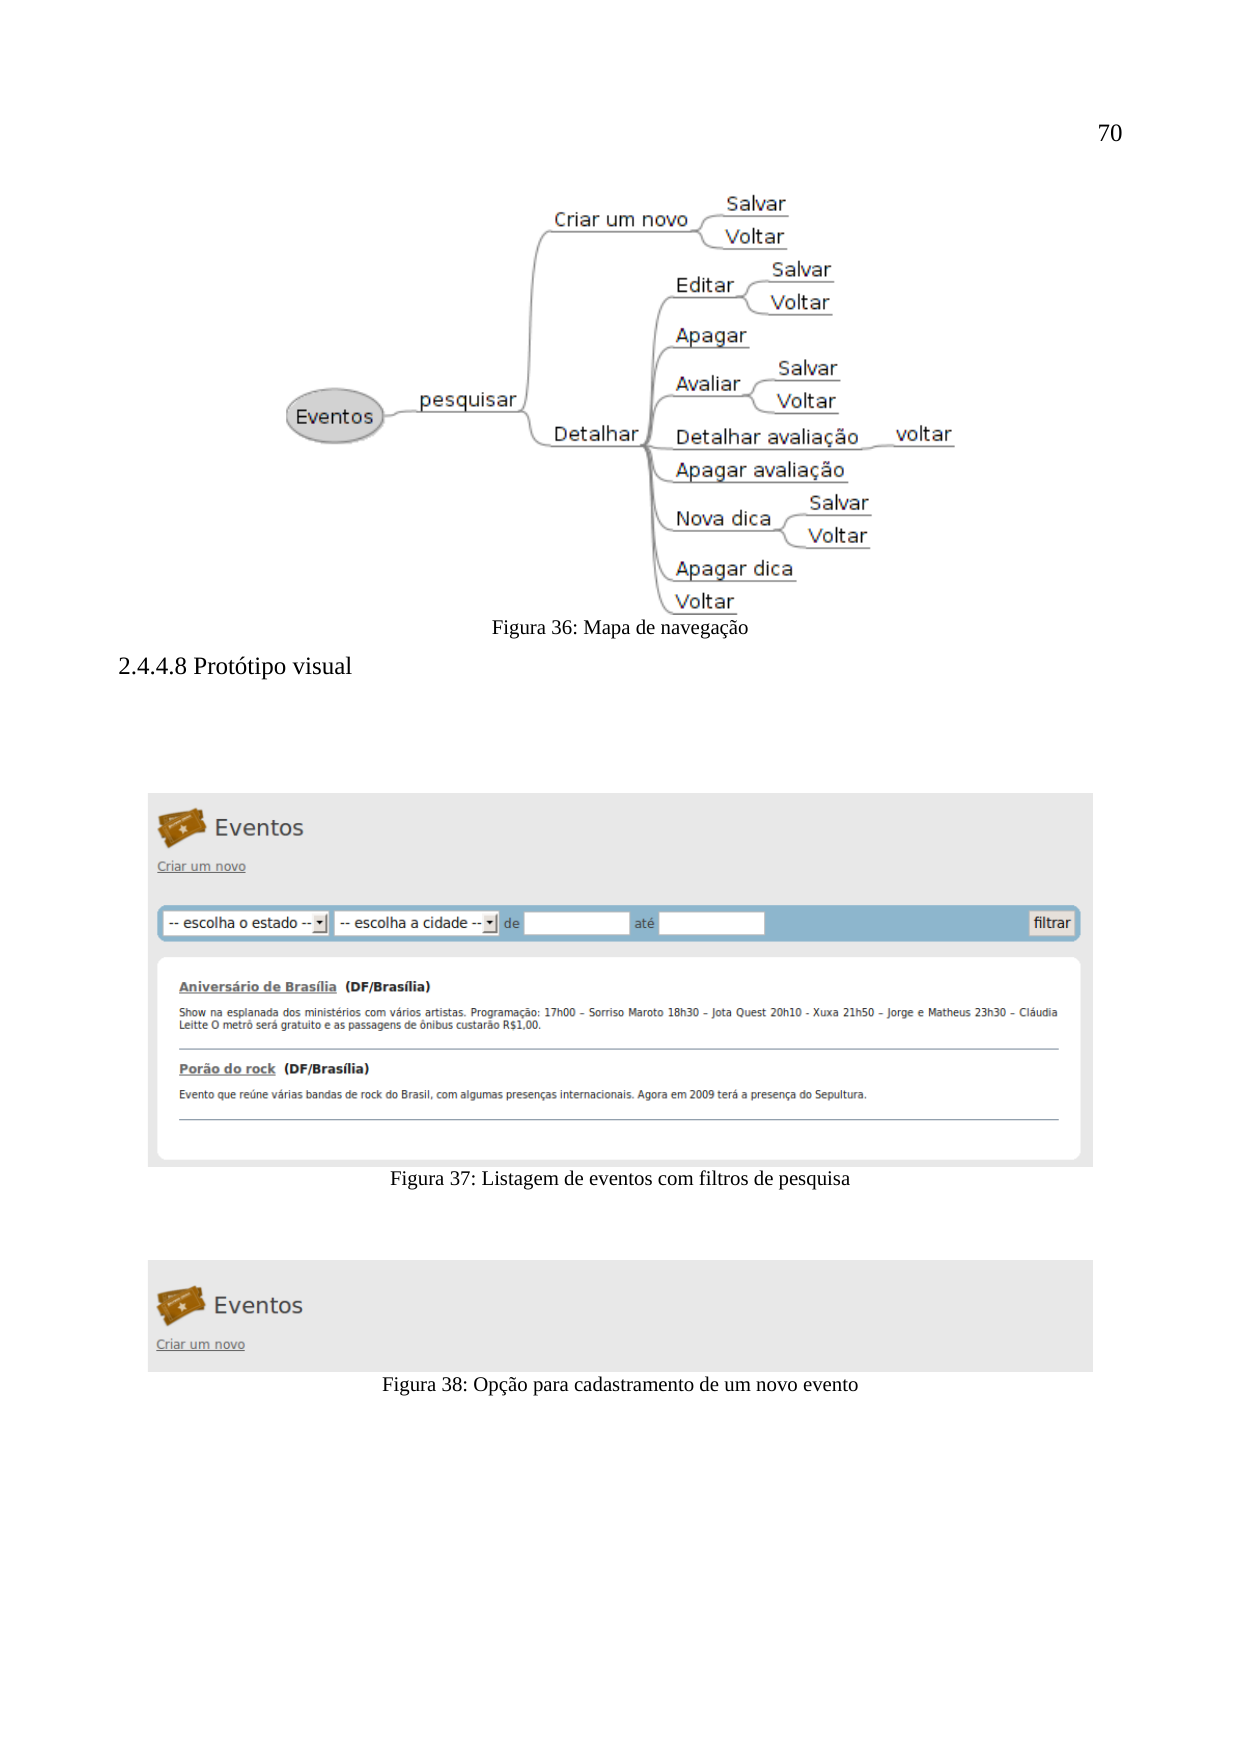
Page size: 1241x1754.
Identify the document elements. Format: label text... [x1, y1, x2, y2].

picture [147, 793, 1093, 1167]
picture [147, 1260, 1093, 1372]
picture [286, 189, 955, 615]
text Figura 37: Listagem de eventos com filtros de pesquisa [148, 1167, 1093, 1190]
text Figura 36: Mapa de navegação [286, 615, 954, 639]
text Figura 38: Opção para cadastramento de um novo evento [148, 1372, 1093, 1396]
subtitle Protótipo visual [118, 651, 1122, 680]
